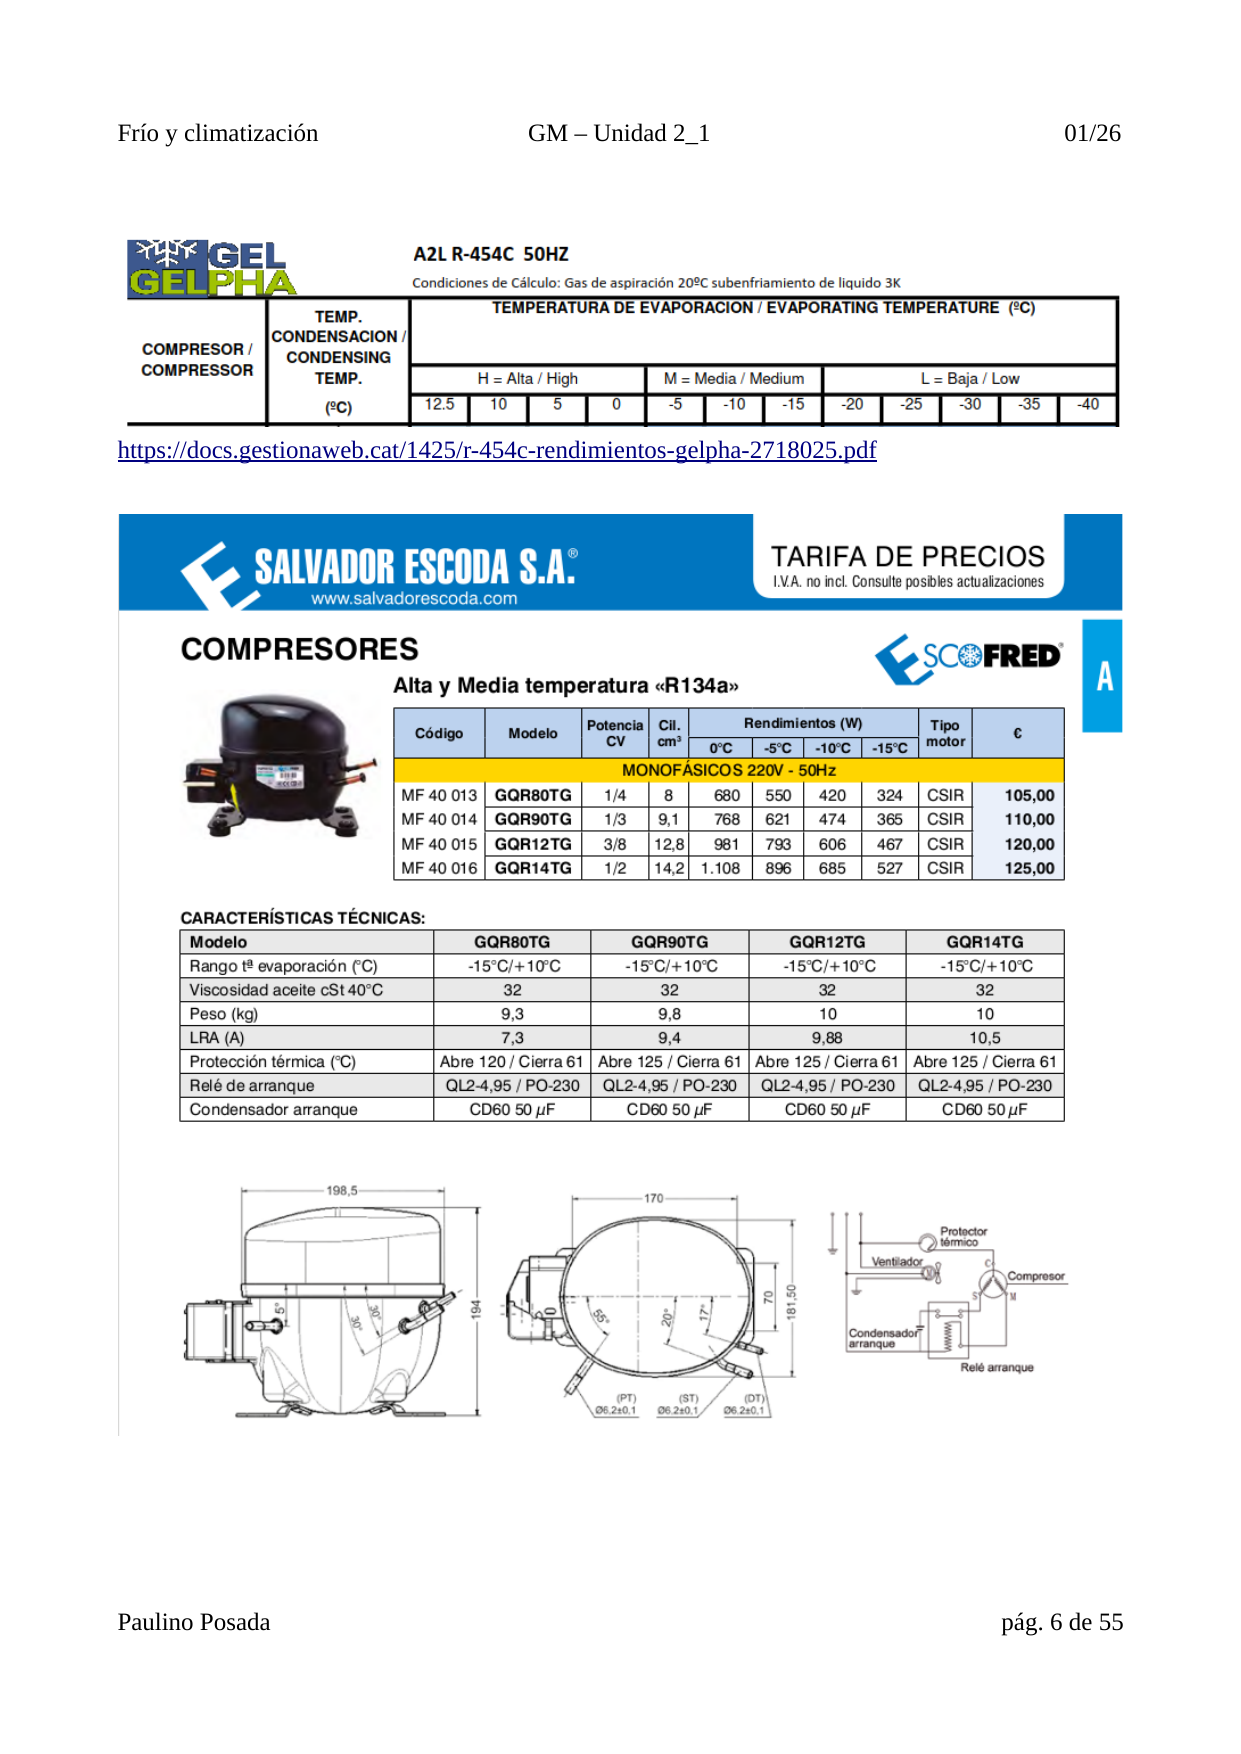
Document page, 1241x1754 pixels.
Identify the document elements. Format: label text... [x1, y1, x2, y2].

picture [117, 233, 1124, 427]
picture [118, 514, 1123, 1436]
text https://docs.gestionaweb.cat/1425/r-454c-rendimientos-gelpha-2718025.pdf [117, 435, 1123, 464]
picture [1097, 661, 1113, 690]
